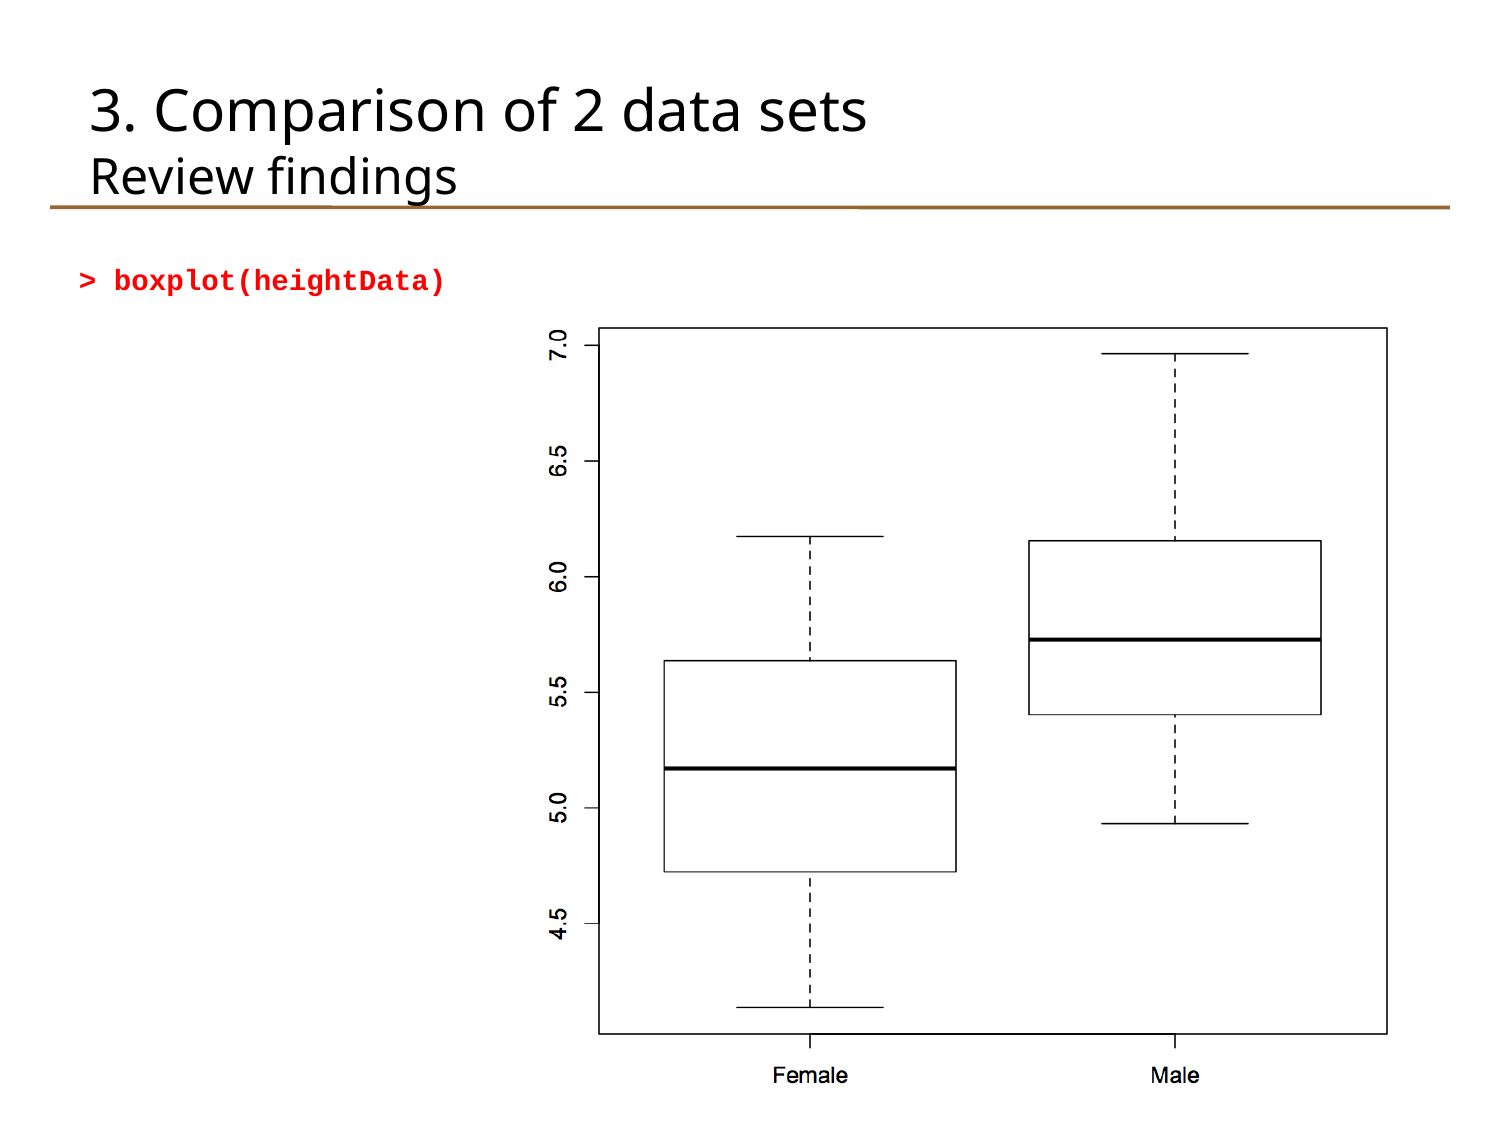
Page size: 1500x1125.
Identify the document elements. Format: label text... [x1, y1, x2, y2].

text_box 3. Comparison of 2 data sets Review findings [75, 44, 1425, 233]
text_box > boxplot(heightData) [64, 253, 866, 809]
picture [486, 215, 1444, 1125]
